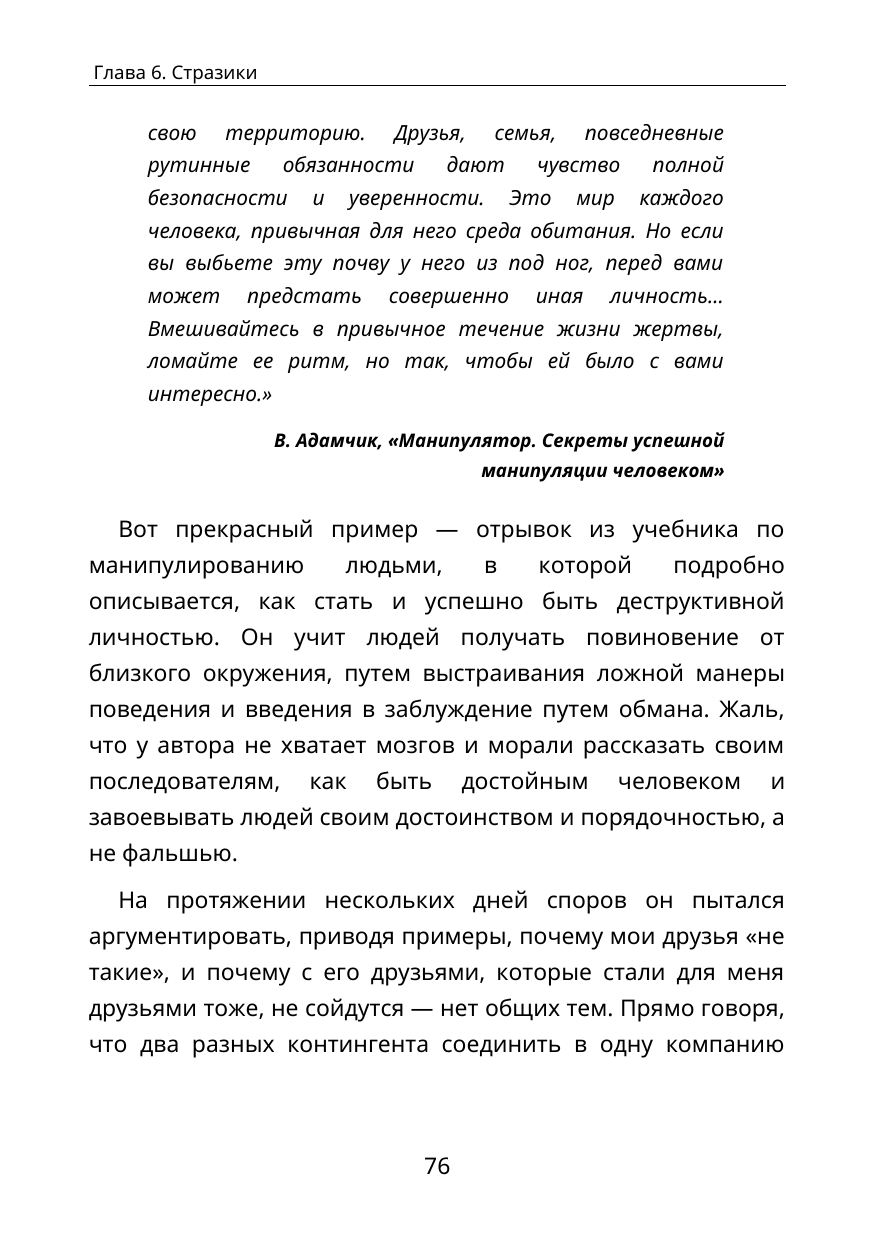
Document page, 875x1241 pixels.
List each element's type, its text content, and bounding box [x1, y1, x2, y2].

text свою территорию. Друзья, семья, повседневные рутинные обязанности дают чувство полной безопасности и уверенности. Это мир каждого человека, привычная для него среда обитания. Но если вы выбьете эту почву у него из под ног, перед вами может предстать совершенно иная личность... Вмешивайтесь в привычное течение жизни жертвы, ломайте ее ритм, но так, чтобы ей было с вами интересно.» [148, 118, 726, 407]
text В. Адамчик, «Манипулятор. Секреты успешной манипуляции человеком» [148, 423, 726, 483]
text Вот прекрасный пример — отрывок из учебника по манипулированию людьми, в которой подробно описывается, как стать и успешно быть деструктивной личностью. Он учит людей получать повиновение от близкого окружения, путем выстраивания ложной манеры поведения и введения в заблуждение путем обмана. Жаль, что у автора не хватает мозгов и морали рассказать своим последователям, как быть достойным человеком и завоевывать людей своим достоинством и порядочностью, а не фальшью. [88, 513, 786, 868]
text На протяжении нескольких дней споров он пытался аргументировать, приводя примеры, почему мои друзья «не такие», и почему с его друзьями, которые стали для меня друзьями тоже, не сойдутся — нет общих тем. Прямо говоря, что два разных контингента соединить в одну компанию [88, 884, 786, 1059]
